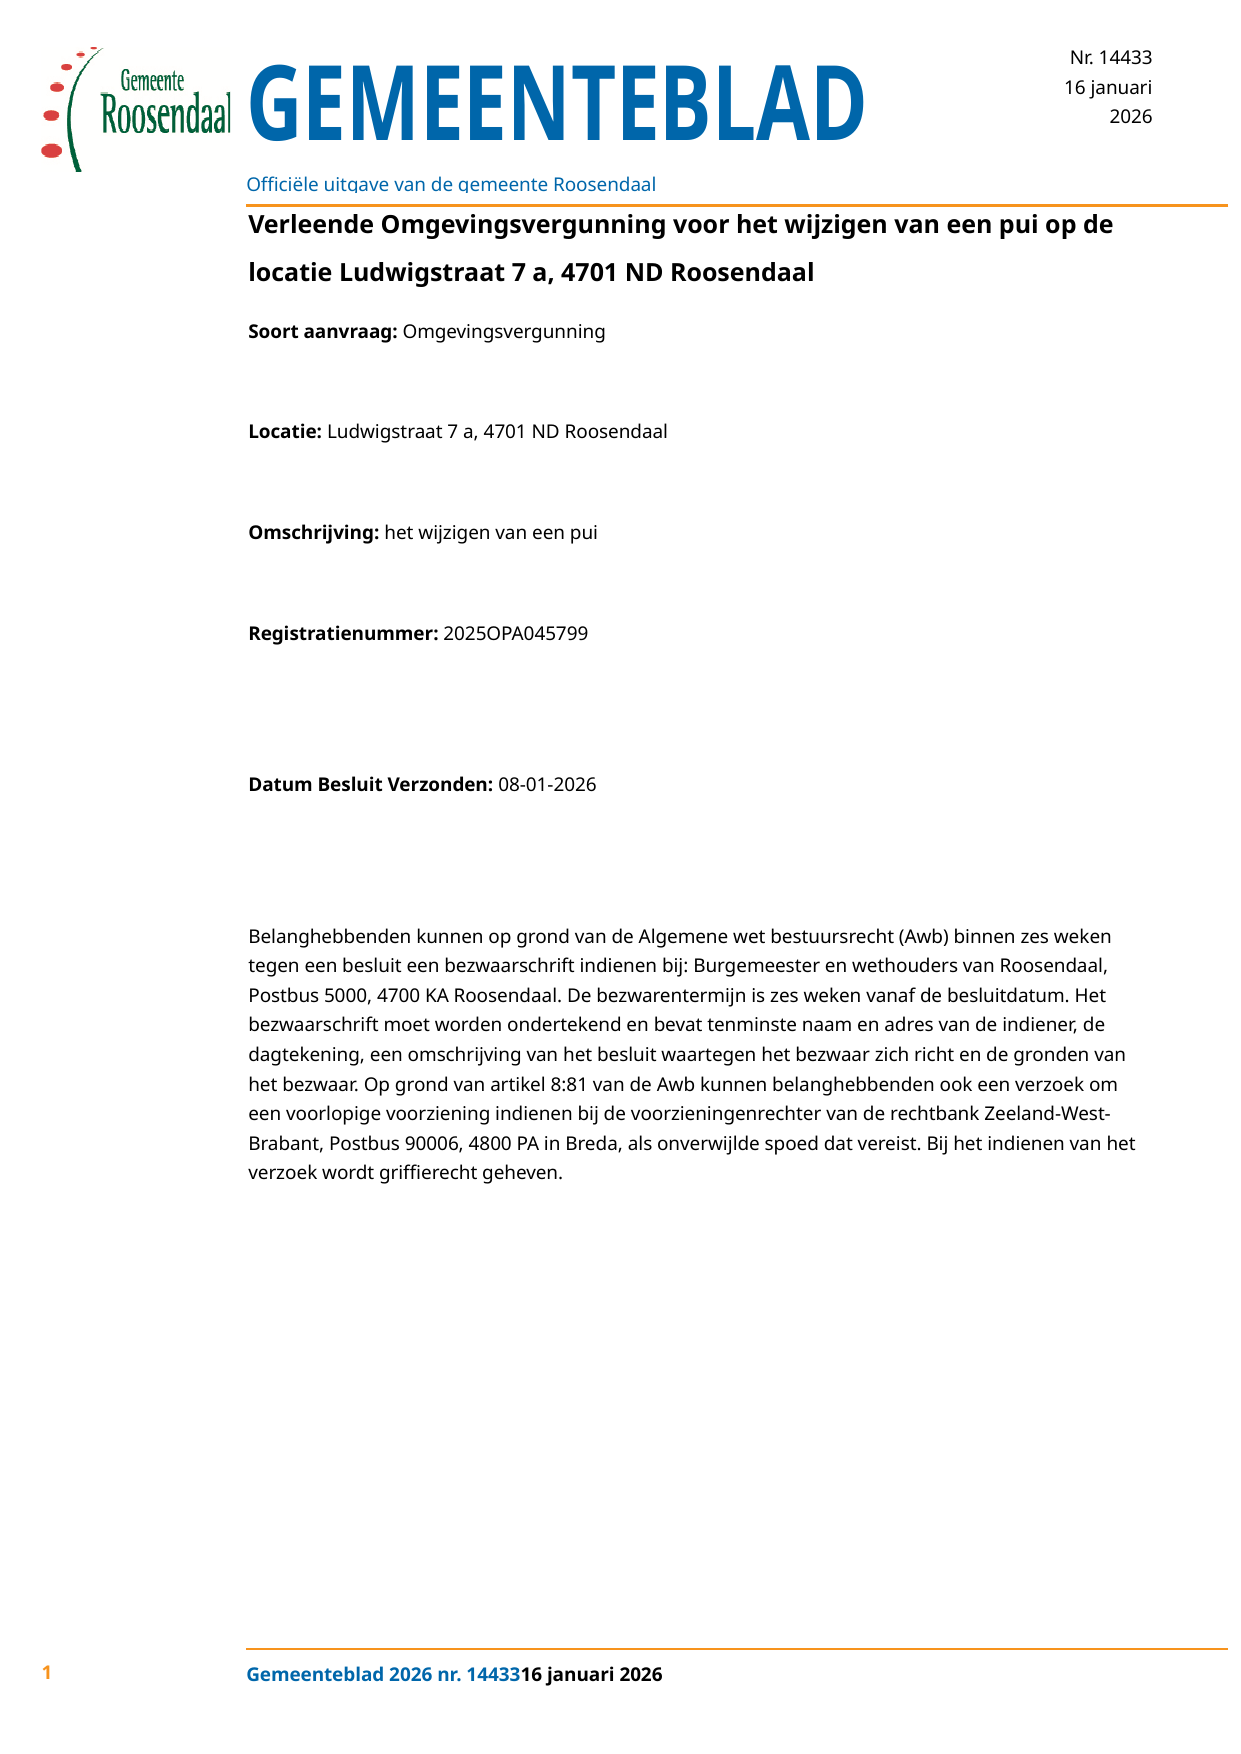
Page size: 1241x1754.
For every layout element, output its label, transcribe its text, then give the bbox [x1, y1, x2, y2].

text Omschrijving: het wijzigen van een pui [248, 519, 1152, 545]
text Datum Besluit Verzonden: 08-01-2026 [248, 772, 1152, 797]
text Locatie: Ludwigstraat 7 a, 4701 ND Roosendaal [248, 419, 1152, 444]
text Soort aanvraag: Omgevingsvergunning [248, 318, 1152, 344]
text Belanghebbenden kunnen op grond van de Algemene wet bestuursrecht (Awb) binnen zes weken tegen een besluit een bezwaarschrift indienen bij: Burgemeester en wethouders van Roosendaal, Postbus 5000, 4700 KA Roosendaal. De bezwarentermijn is zes weken vanaf de besluitdatum. Het bezwaarschrift moet worden ondertekend en bevat tenminste naam en adres van de indiener, de dagtekening, een omschrijving van het besluit waartegen het bezwaar zich richt en de gronden van het bezwaar. Op grond van artikel 8:81 van de Awb kunnen belanghebbenden ook een verzoek om een voorlopige voorziening indienen bij de voorzieningenrechter van de rechtbank Zeeland-West-Brabant, Postbus 90006, 4800 PA in Breda, als onverwijlde spoed dat vereist. Bij het indienen van het verzoek wordt griffierecht geheven. [248, 923, 1152, 1185]
text Registratienummer: 2025OPA045799 [248, 620, 1152, 646]
text Verleende Omgevingsvergunning voor het wijzigen van een pui op de locatie Ludwigstraat 7 a, 4701 ND Roosendaal [248, 207, 1152, 288]
picture [41, 47, 231, 172]
